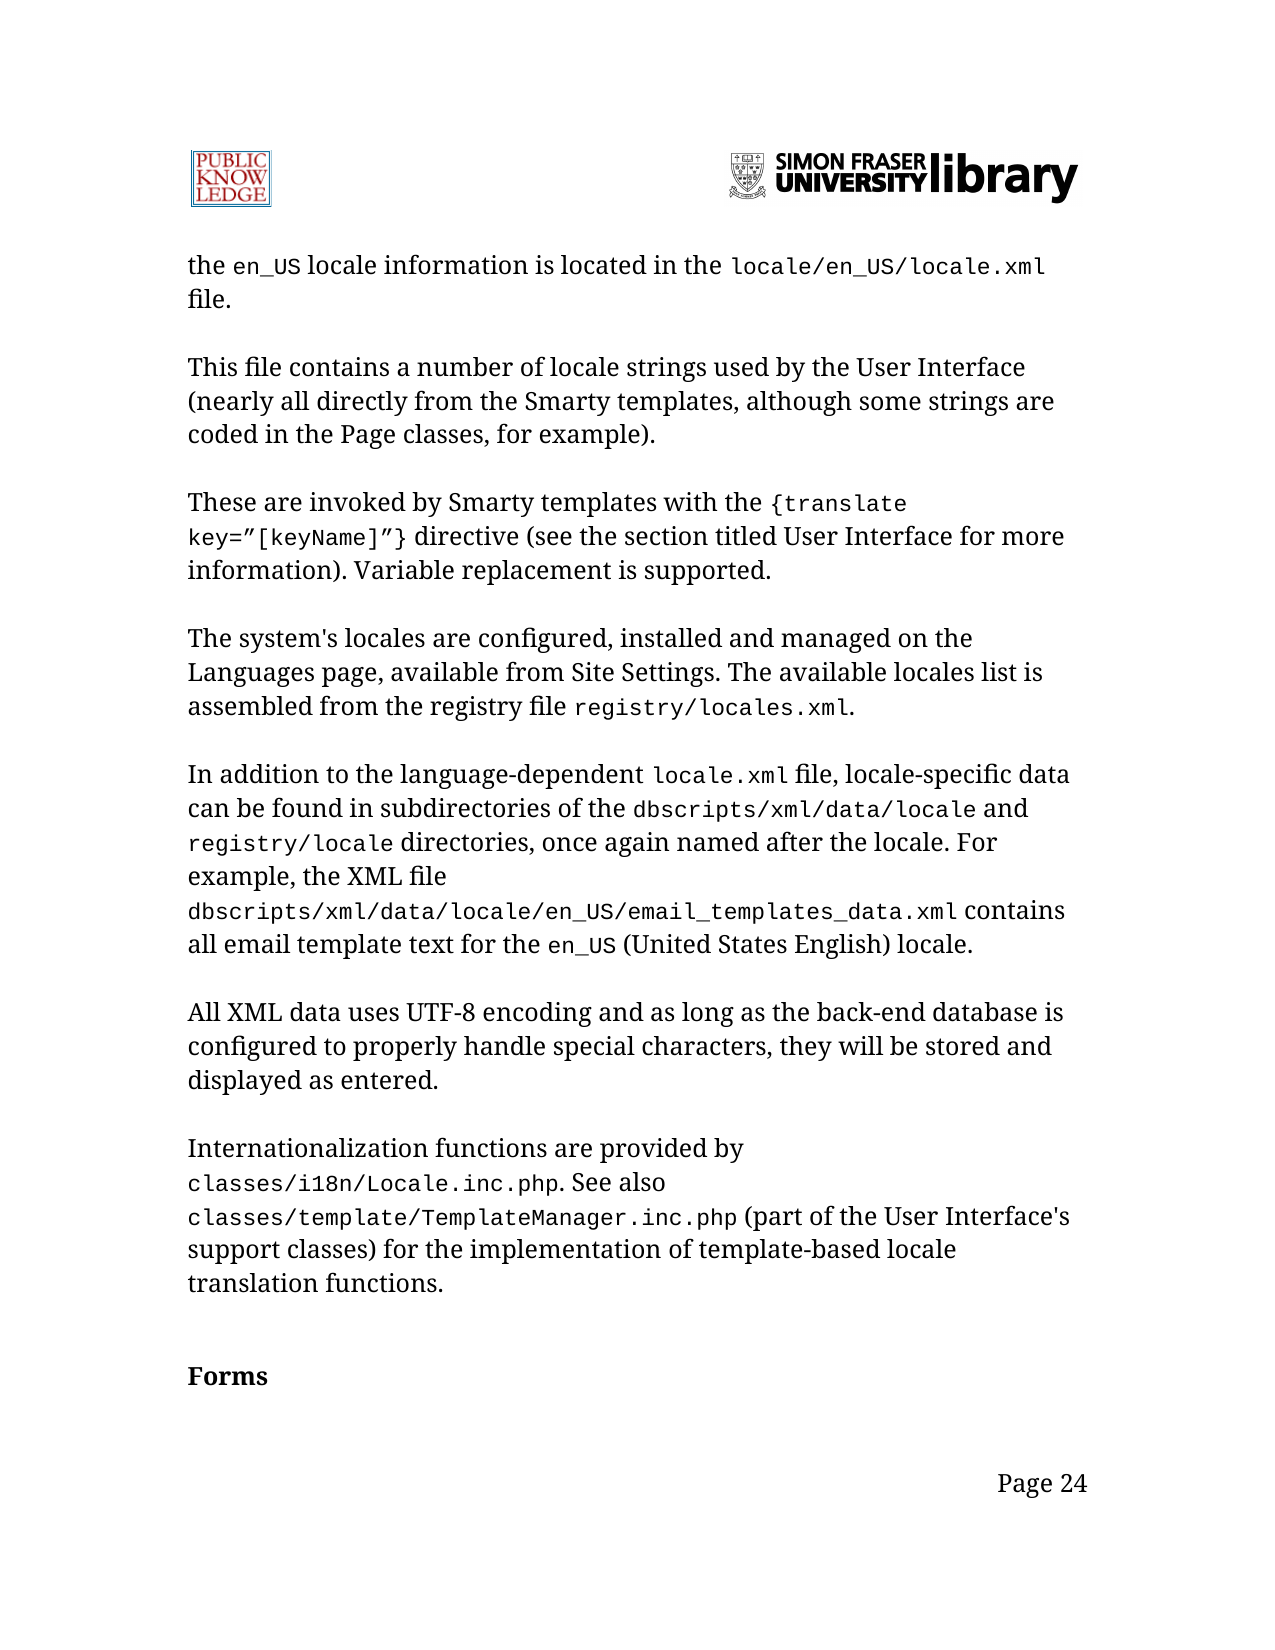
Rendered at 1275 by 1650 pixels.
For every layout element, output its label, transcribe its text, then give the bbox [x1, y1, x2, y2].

text The system's locales are configured, installed and managed on the Languages page, available from Site Settings. The available locales list is assembled from the registry file registry/locales.xml. [187, 621, 1087, 723]
text This file contains a number of locale strings used by the User Interface (nearly all directly from the Smarty templates, although some strings are coded in the Page classes, for example). [187, 349, 1087, 451]
subtitle Forms [187, 1359, 1087, 1393]
text the en_US locale information is located in the locale/en_US/locale.xml file. [187, 247, 1087, 315]
text These are invoked by Smarty templates with the {translate key=”[keyName]”} directive (see the section titled User Interface for more information). Variable replacement is supported. [187, 485, 1087, 587]
text In addition to the language-dependent locale.xml file, locale-specific data can be found in subdirectories of the dbscripts/xml/data/locale and registry/locale directories, once again named after the locale. For example, the XML file dbscripts/xml/data/locale/en_US/email_templates_data.xml contains all email template text for the en_US (United States English) locale. [187, 757, 1087, 961]
picture [723, 150, 1083, 207]
picture [193, 150, 272, 205]
text Internationalization functions are provided by classes/i18n/Locale.inc.php. See also classes/template/TemplateManager.inc.php (part of the User Interface's support classes) for the implementation of template-based locale translation functions. [187, 1130, 1087, 1300]
text All XML data uses UTF-8 encoding and as long as the back-end database is configured to properly handle special characters, they will be stored and displayed as entered. [187, 994, 1087, 1096]
